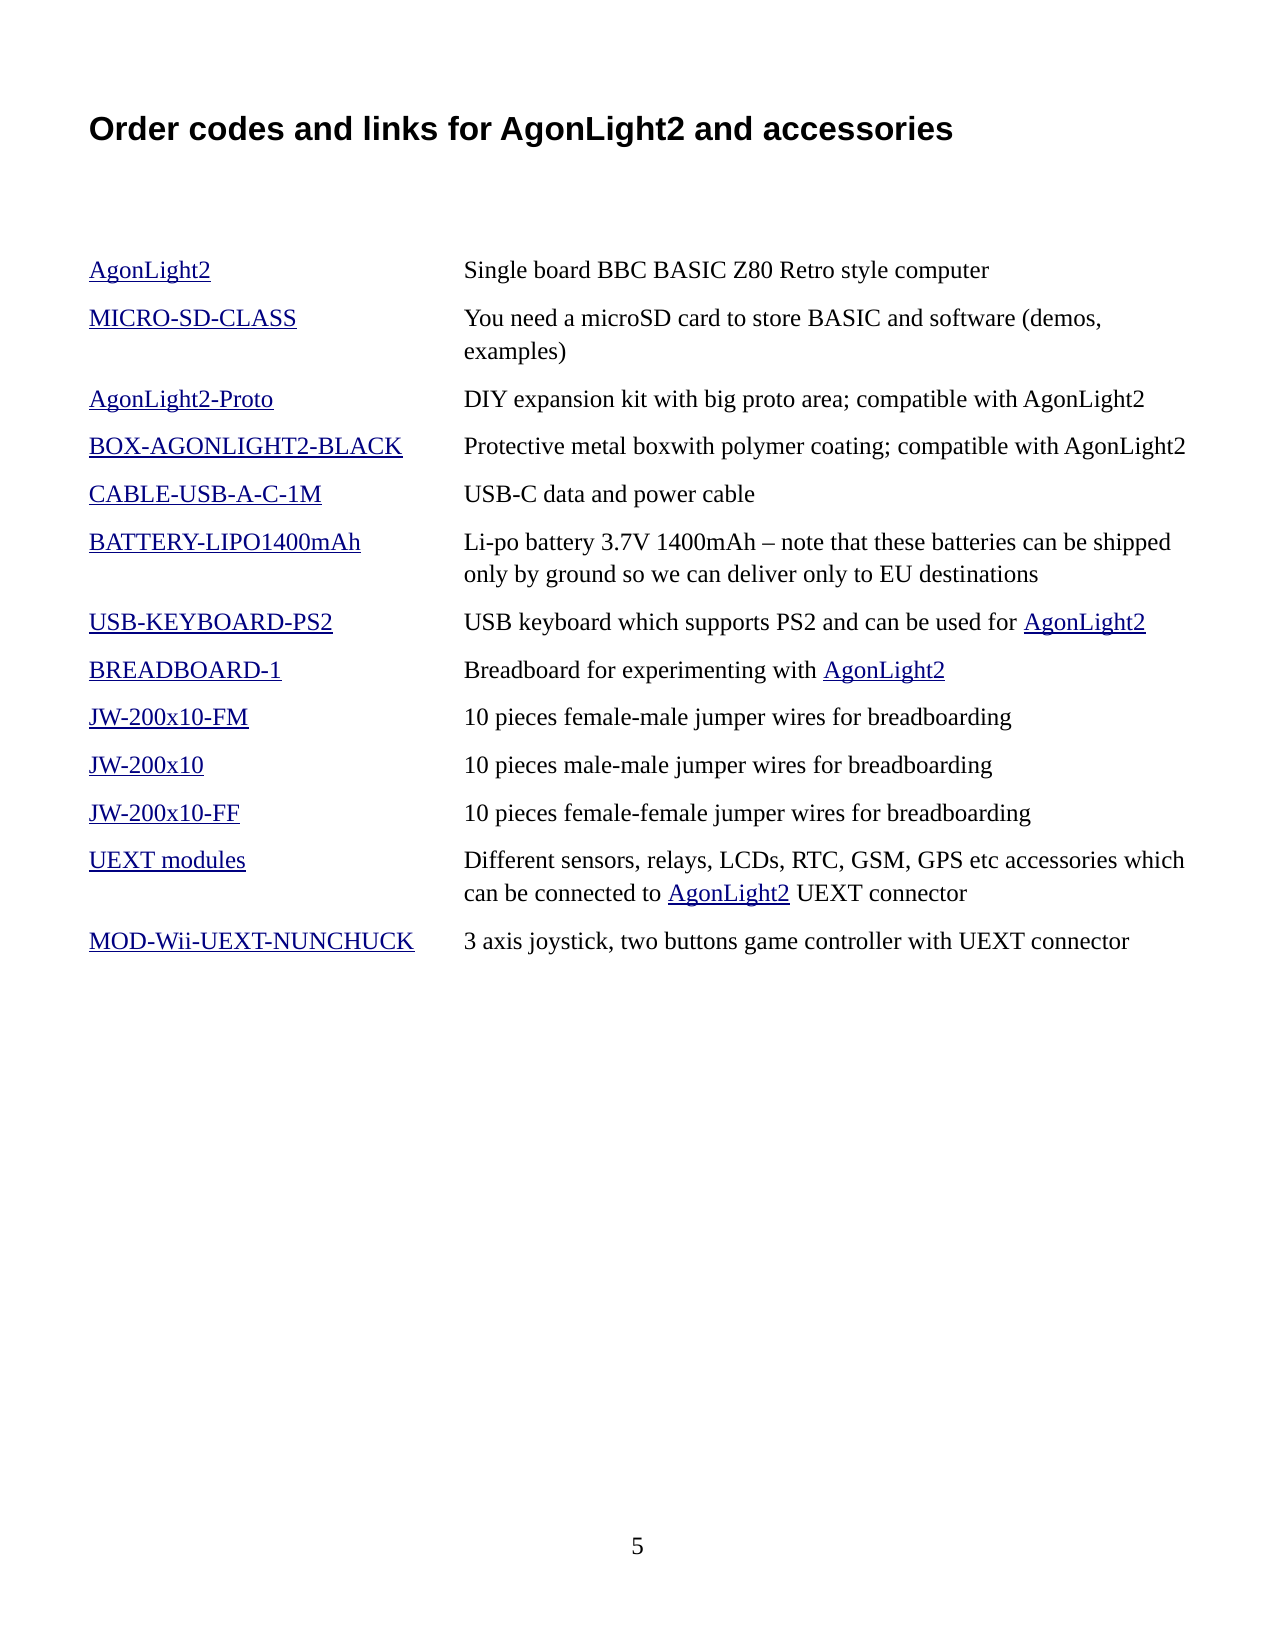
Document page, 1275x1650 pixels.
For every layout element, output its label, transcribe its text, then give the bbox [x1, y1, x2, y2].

text UEXT modules Different sensors, relays, LCDs, RTC, GSM, GPS etc accessories which can be connected to AgonLight2 UEXT connector [88, 845, 1186, 907]
text BATTERY-LIPO1400mAh Li-po battery 3.7V 1400mAh – note that these batteries can be shipped only by ground so we can deliver only to EU destinations [88, 527, 1186, 588]
text AgonLight2 Single board BBC BASIC Z80 Retro style computer [88, 256, 1186, 284]
text MICRO-SD-CLASS You need a microSD card to store BASIC and software (demos, examples) [88, 303, 1186, 365]
text JW-200x10-FF 10 pieces female-female jumper wires for breadboarding [88, 798, 1186, 826]
text AgonLight2-Proto DIY expansion kit with big proto area; compatible with AgonLight2 [88, 384, 1186, 412]
text MOD-Wii-UEXT-NUNCHUCK 3 axis joystick, two buttons game controller with UEXT connector [88, 926, 1186, 954]
text USB-KEYBOARD-PS2 USB keyboard which supports PS2 and can be used for AgonLight2 [88, 607, 1186, 636]
text JW-200x10-FM 10 pieces female-male jumper wires for breadboarding [88, 702, 1186, 731]
text CABLE-USB-A-C-1M USB-C data and power cable [88, 479, 1186, 508]
text JW-200x10 10 pieces male-male jumper wires for breadboarding [88, 750, 1186, 779]
subtitle Order codes and links for AgonLight2 and accessories [88, 109, 1186, 148]
text BREADBOARD-1 Breadboard for experimenting with AgonLight2 [88, 655, 1186, 683]
text BOX-AGONLIGHT2-BLACK Protective metal boxwith polymer coating; compatible with AgonLight2 [88, 431, 1186, 460]
